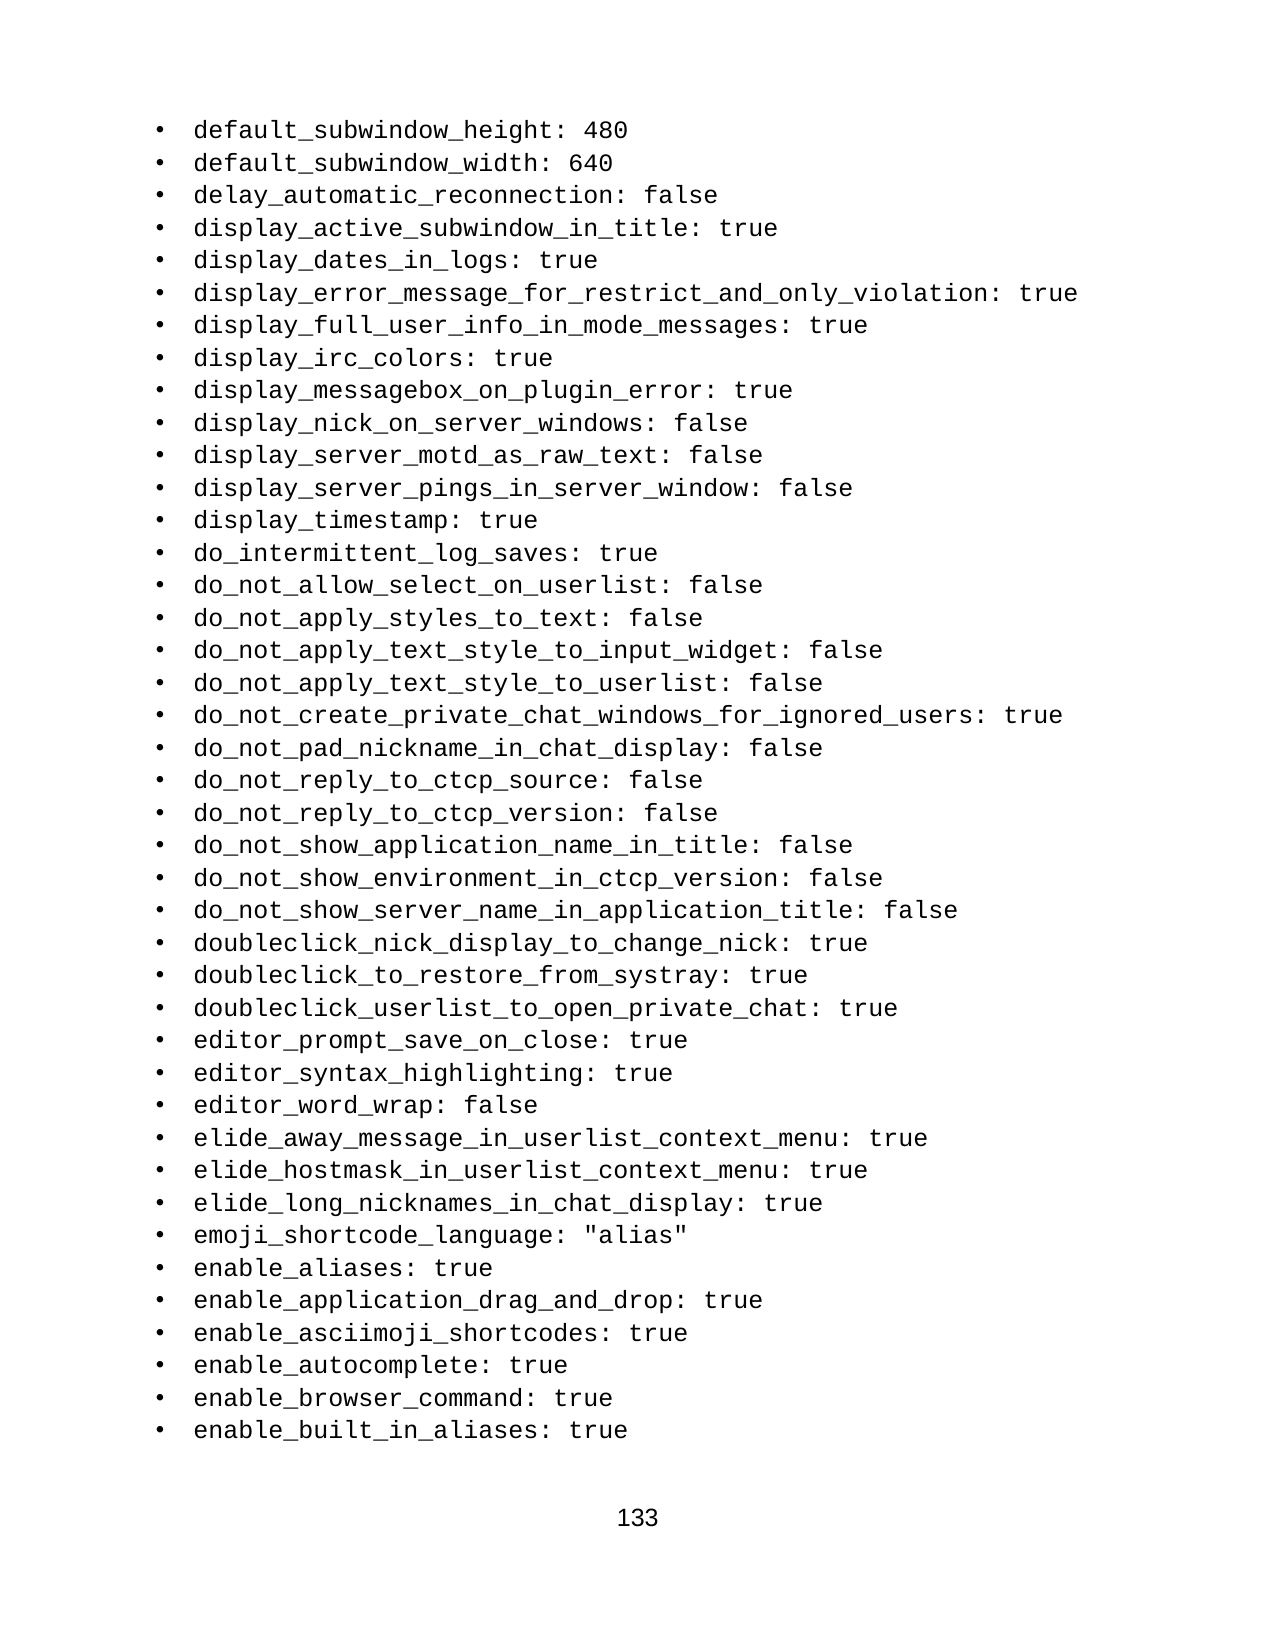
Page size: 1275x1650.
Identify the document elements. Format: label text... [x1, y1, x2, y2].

list elide_long_nicknames_in_chat_display: true [156, 1191, 1157, 1219]
list display_timestamp: true [156, 508, 1157, 536]
list do_not_create_private_chat_windows_for_ignored_users: true [156, 703, 1157, 731]
list display_dates_in_logs: true [156, 248, 1157, 276]
list do_not_apply_text_style_to_input_widget: false [156, 638, 1157, 666]
list do_not_reply_to_ctcp_source: false [156, 768, 1157, 796]
list display_messagebox_on_plugin_error: true [156, 378, 1157, 406]
list do_not_show_application_name_in_title: false [156, 833, 1157, 861]
list enable_application_drag_and_drop: true [156, 1288, 1157, 1316]
list editor_prompt_save_on_close: true [156, 1028, 1157, 1056]
list emoji_shortcode_language: "alias" [156, 1223, 1157, 1251]
list elide_away_message_in_userlist_context_menu: true [156, 1126, 1157, 1154]
list default_subwindow_width: 640 [156, 151, 1157, 179]
list do_intermittent_log_saves: true [156, 541, 1157, 569]
list do_not_pad_nickname_in_chat_display: false [156, 736, 1157, 764]
list doubleclick_userlist_to_open_private_chat: true [156, 996, 1157, 1024]
list do_not_allow_select_on_userlist: false [156, 573, 1157, 601]
list do_not_show_server_name_in_application_title: false [156, 898, 1157, 926]
list display_irc_colors: true [156, 346, 1157, 374]
list do_not_reply_to_ctcp_version: false [156, 801, 1157, 829]
list enable_aliases: true [156, 1256, 1157, 1284]
list enable_built_in_aliases: true [156, 1418, 1157, 1446]
list do_not_apply_text_style_to_userlist: false [156, 671, 1157, 699]
list doubleclick_nick_display_to_change_nick: true [156, 931, 1157, 959]
list do_not_apply_styles_to_text: false [156, 606, 1157, 634]
list do_not_show_environment_in_ctcp_version: false [156, 866, 1157, 894]
list default_subwindow_height: 480 [156, 118, 1157, 146]
list display_active_subwindow_in_title: true [156, 216, 1157, 244]
list doubleclick_to_restore_from_systray: true [156, 963, 1157, 991]
list elide_hostmask_in_userlist_context_menu: true [156, 1158, 1157, 1186]
list editor_word_wrap: false [156, 1093, 1157, 1121]
list editor_syntax_highlighting: true [156, 1061, 1157, 1089]
list display_full_user_info_in_mode_messages: true [156, 313, 1157, 341]
list display_nick_on_server_windows: false [156, 411, 1157, 439]
list display_server_pings_in_server_window: false [156, 476, 1157, 504]
list delay_automatic_reconnection: false [156, 183, 1157, 211]
list enable_browser_command: true [156, 1386, 1157, 1414]
list display_server_motd_as_raw_text: false [156, 443, 1157, 471]
list display_error_message_for_restrict_and_only_violation: true [156, 281, 1157, 309]
list enable_autocomplete: true [156, 1353, 1157, 1381]
list enable_asciimoji_shortcodes: true [156, 1321, 1157, 1349]
